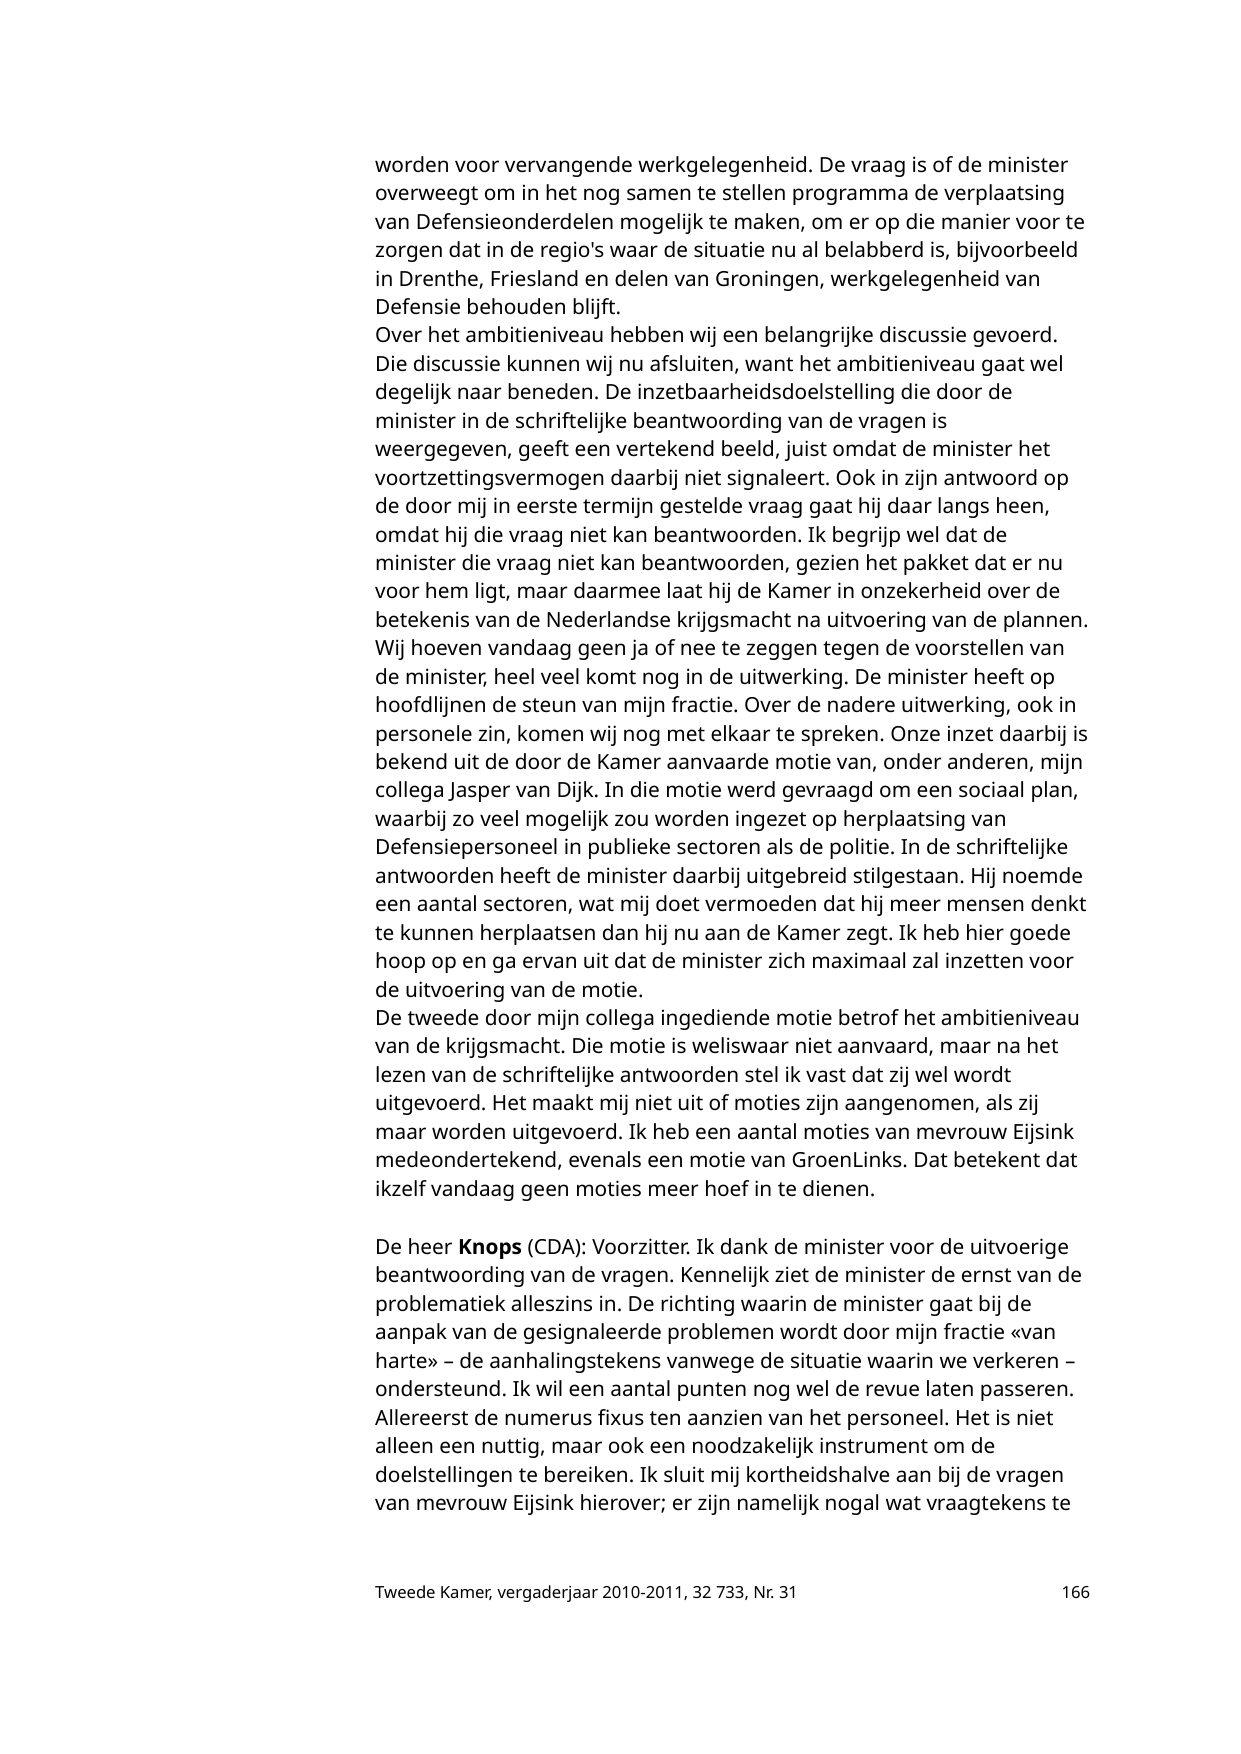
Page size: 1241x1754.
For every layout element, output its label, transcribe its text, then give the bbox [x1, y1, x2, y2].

text De heer Knops (CDA): Voorzitter. Ik dank de minister voor de uitvoerige beantwoording van de vragen. Kennelijk ziet de minister de ernst van de problematiek alleszins in. De richting waarin de minister gaat bij de aanpak van de gesignaleerde problemen wordt door mijn fractie «van harte» – de aanhalingstekens vanwege de situatie waarin we verkeren – ondersteund. Ik wil een aantal punten nog wel de revue laten passeren. [375, 1232, 1090, 1403]
text Over het ambitieniveau hebben wij een belangrijke discussie gevoerd. Die discussie kunnen wij nu afsluiten, want het ambitieniveau gaat wel degelijk naar beneden. De inzetbaarheidsdoelstelling die door de minister in de schriftelijke beantwoording van de vragen is weergegeven, geeft een vertekend beeld, juist omdat de minister het voortzettingsvermogen daarbij niet signaleert. Ook in zijn antwoord op de door mij in eerste termijn gestelde vraag gaat hij daar langs heen, omdat hij die vraag niet kan beantwoorden. Ik begrijp wel dat de minister die vraag niet kan beantwoorden, gezien het pakket dat er nu voor hem ligt, maar daarmee laat hij de Kamer in onzekerheid over de betekenis van de Nederlandse krijgsmacht na uitvoering van de plannen. Wij hoeven vandaag geen ja of nee te zeggen tegen de voorstellen van de minister, heel veel komt nog in de uitwerking. De minister heeft op hoofdlijnen de steun van mijn fractie. Over de nadere uitwerking, ook in personele zin, komen wij nog met elkaar te spreken. Onze inzet daarbij is bekend uit de door de Kamer aanvaarde motie van, onder anderen, mijn collega Jasper van Dijk. In die motie werd gevraagd om een sociaal plan, waarbij zo veel mogelijk zou worden ingezet op herplaatsing van Defensiepersoneel in publieke sectoren als de politie. In de schriftelijke antwoorden heeft de minister daarbij uitgebreid stilgestaan. Hij noemde een aantal sectoren, wat mij doet vermoeden dat hij meer mensen denkt te kunnen herplaatsen dan hij nu aan de Kamer zegt. Ik heb hier goede hoop op en ga ervan uit dat de minister zich maximaal zal inzetten voor de uitvoering van de motie. [375, 321, 1090, 1003]
text worden voor vervangende werkgelegenheid. De vraag is of de minister overweegt om in het nog samen te stellen programma de verplaatsing van Defensieonderdelen mogelijk te maken, om er op die manier voor te zorgen dat in de regio's waar de situatie nu al belabberd is, bijvoorbeeld in Drenthe, Friesland en delen van Groningen, werkgelegenheid van Defensie behouden blijft. [375, 150, 1090, 321]
text De tweede door mijn collega ingediende motie betrof het ambitieniveau van de krijgsmacht. Die motie is weliswaar niet aanvaard, maar na het lezen van de schriftelijke antwoorden stel ik vast dat zij wel wordt uitgevoerd. Het maakt mij niet uit of moties zijn aangenomen, als zij maar worden uitgevoerd. Ik heb een aantal moties van mevrouw Eijsink medeondertekend, evenals een motie van GroenLinks. Dat betekent dat ikzelf vandaag geen moties meer hoef in te dienen. [375, 1003, 1090, 1202]
text Allereerst de numerus fixus ten aanzien van het personeel. Het is niet alleen een nuttig, maar ook een noodzakelijk instrument om de doelstellingen te bereiken. Ik sluit mij kortheidshalve aan bij de vragen van mevrouw Eijsink hierover; er zijn namelijk nogal wat vraagtekens te [375, 1403, 1090, 1517]
